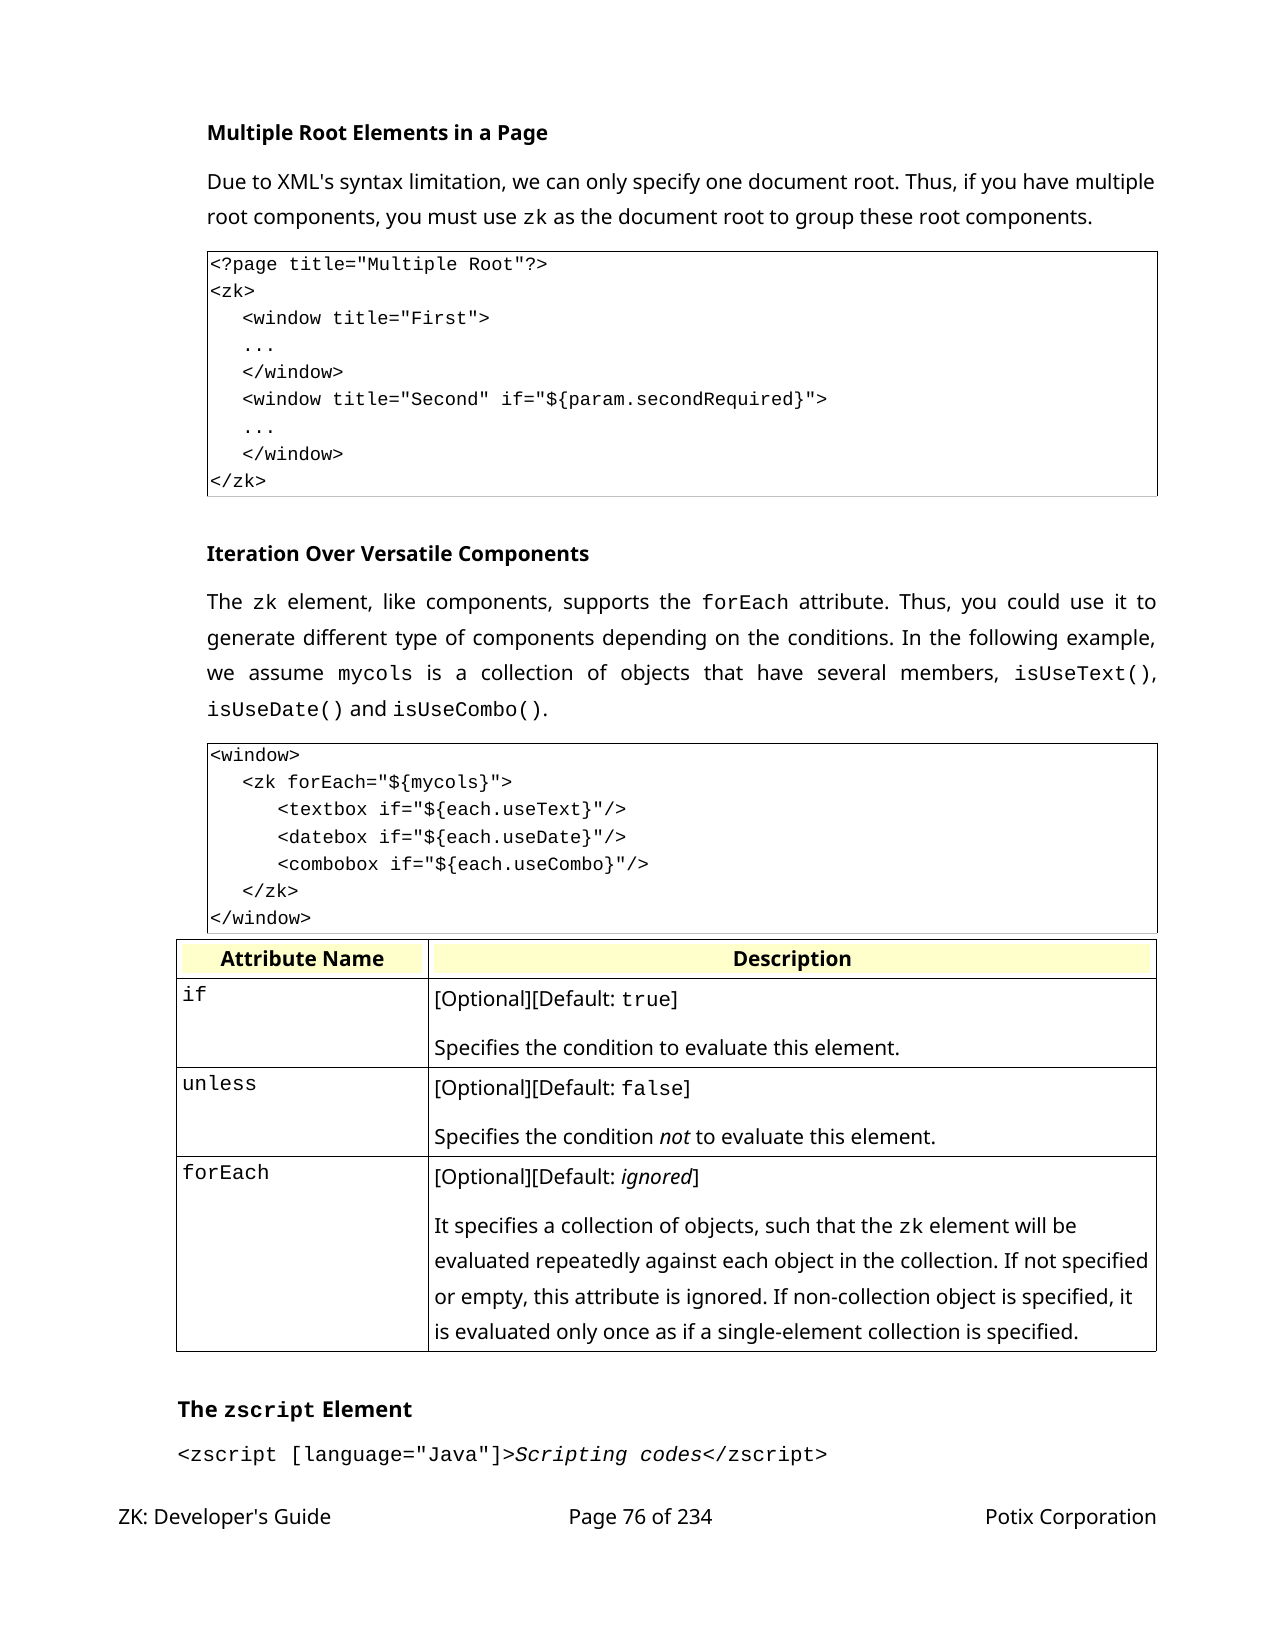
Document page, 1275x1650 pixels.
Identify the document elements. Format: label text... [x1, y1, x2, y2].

text </window> [208, 360, 1157, 384]
text <zscript [language="Java"]>Scripting codes</zscript> [177, 1444, 1157, 1468]
text <window title="Second" if="${param.secondRequired}"> [208, 387, 1157, 412]
text <window> [208, 744, 1157, 767]
subtitle Iteration Over Versatile Components [207, 539, 1157, 567]
text <?page title="Multiple Root"?> [208, 252, 1157, 276]
table_cell forEach [177, 1157, 428, 1351]
text </zk> [208, 469, 1157, 496]
table_header Attribute Name [177, 940, 428, 978]
text </zk> [208, 879, 1157, 903]
table_cell [Optional][Default: true] Specifies the condition to evaluate this element. [429, 979, 1156, 1067]
table_header Description [429, 940, 1156, 978]
table_cell if [177, 979, 428, 1067]
text <zk forEach="${mycols}"> [208, 770, 1157, 794]
table_cell unless [177, 1068, 428, 1156]
text ... [208, 414, 1157, 439]
text </window> [208, 442, 1157, 466]
text <textbox if="${each.useText}"/> [208, 797, 1157, 822]
text Due to XML's syntax limitation, we can only specify one document root. Thus, if you have multiple root components, you must use zk as the document root to group these root components. [207, 167, 1157, 231]
text <combobox if="${each.useCombo}"/> [208, 852, 1157, 876]
text <window title="First"> [208, 306, 1157, 330]
text <zk> [208, 278, 1157, 303]
text </window> [208, 906, 1157, 933]
text ... [208, 333, 1157, 357]
subtitle The zscript Element [177, 1393, 1157, 1424]
table_cell [Optional][Default: false] Specifies the condition not to evaluate this element. [429, 1068, 1156, 1156]
table_cell [Optional][Default: ignored] It specifies a collection of objects, such that the zk element will be evaluated repeatedly against each object in the collection. If not specified or empty, this attribute is ignored. If non-collection object is specified, it is evaluated only once as if a single-element collection is specified. [429, 1157, 1156, 1351]
text <datebox if="${each.useDate}"/> [208, 824, 1157, 849]
text The zk element, like components, supports the forEach attribute. Thus, you could use it to generate different type of components depending on the conditions. In the following example, we assume mycols is a collection of objects that have several members, isUseText(), isUseDate() and isUseCombo(). [207, 587, 1157, 722]
subtitle Multiple Root Elements in a Page [207, 118, 1157, 146]
